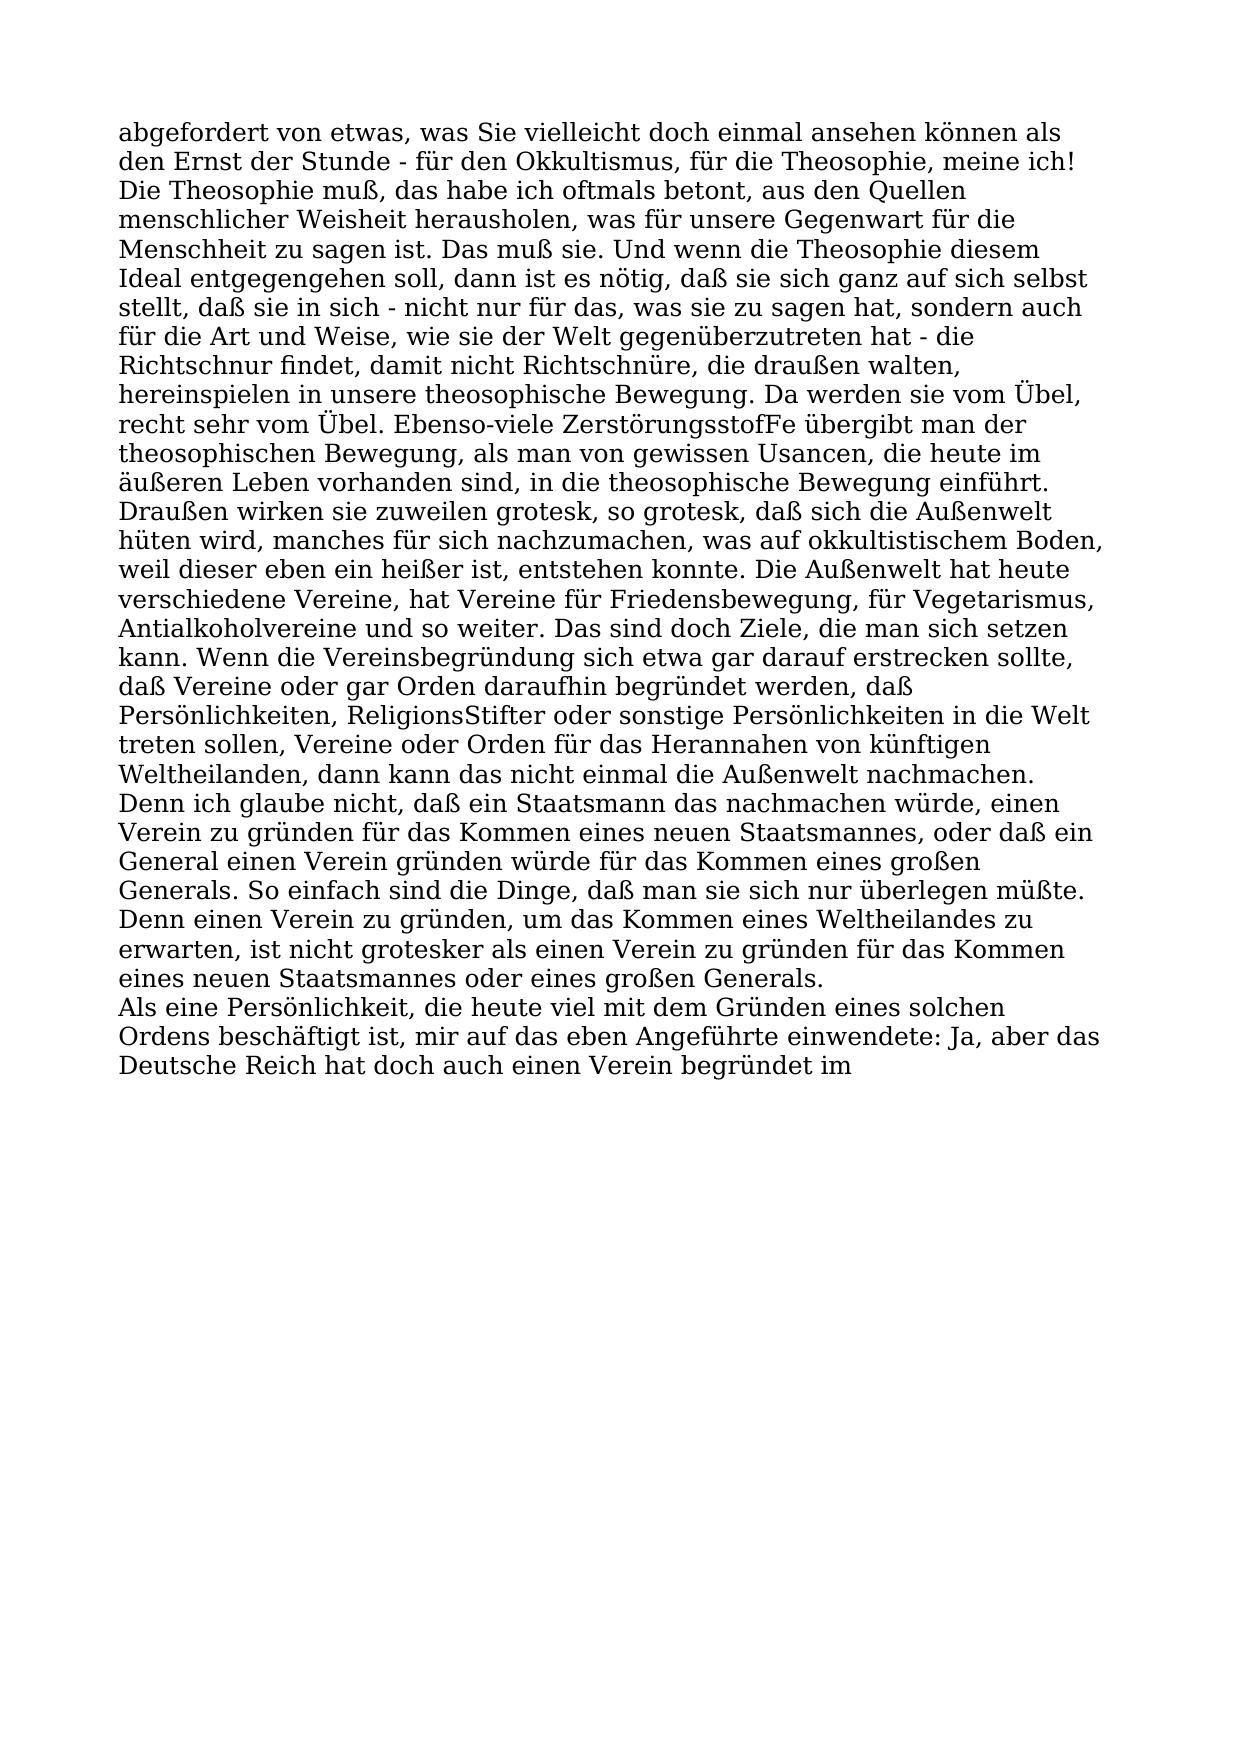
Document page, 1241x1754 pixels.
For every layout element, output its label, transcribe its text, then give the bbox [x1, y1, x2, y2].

text Draußen wirken sie zuweilen grotesk, so grotesk, daß sich die Außenwelt [118, 497, 1122, 526]
text hüten wird, manches für sich nachzumachen, was auf okkultistischem Boden, [118, 526, 1122, 556]
text General einen Verein gründen würde für das Kommen eines großen [118, 847, 1122, 876]
text Antialkoholvereine und so weiter. Das sind doch Ziele, die man sich setzen [118, 614, 1122, 643]
text daß Vereine oder gar Orden daraufhin begründet werden, daß [118, 672, 1122, 701]
text theosophischen Bewegung, als man von gewissen Usancen, die heute im [118, 439, 1122, 468]
text verschiedene Vereine, hat Vereine für Friedensbewegung, für Vegetarismus, [118, 585, 1122, 614]
text Verein zu gründen für das Kommen eines neuen Staatsmannes, oder daß ein [118, 818, 1122, 847]
text Ordens beschäftigt ist, mir auf das eben Angeführte einwendete: Ja, aber das [118, 1022, 1122, 1051]
text Denn ich glaube nicht, daß ein Staatsmann das nachmachen würde, einen [118, 789, 1122, 818]
text Menschheit zu sagen ist. Das muß sie. Und wenn die Theosophie diesem [118, 235, 1122, 264]
text stellt, daß sie in sich - nicht nur für das, was sie zu sagen hat, sondern auch [118, 293, 1122, 322]
text abgefordert von etwas, was Sie vielleicht doch einmal ansehen können als [118, 118, 1122, 147]
text den Ernst der Stunde - für den Okkultismus, für die Theosophie, meine ich! [118, 147, 1122, 176]
text Richtschnur findet, damit nicht Richtschnüre, die draußen walten, [118, 351, 1122, 381]
text recht sehr vom Übel. Ebenso-viele ZerstörungsstofFe übergibt man der [118, 410, 1122, 439]
text für die Art und Weise, wie sie der Welt gegenüberzutreten hat - die [118, 322, 1122, 351]
text Die Theosophie muß, das habe ich oftmals betont, aus den Quellen [118, 176, 1122, 206]
text hereinspielen in unsere theosophische Bewegung. Da werden sie vom Übel, [118, 381, 1122, 410]
text Weltheilanden, dann kann das nicht einmal die Außenwelt nachmachen. [118, 760, 1122, 789]
text Deutsche Reich hat doch auch einen Verein begründet im [118, 1051, 1122, 1081]
text erwarten, ist nicht grotesker als einen Verein zu gründen für das Kommen [118, 935, 1122, 964]
text Als eine Persönlichkeit, die heute viel mit dem Gründen eines solchen [118, 993, 1122, 1022]
text Persönlichkeiten, ReligionsStifter oder sonstige Persönlichkeiten in die Welt [118, 701, 1122, 731]
text treten sollen, Vereine oder Orden für das Herannahen von künftigen [118, 731, 1122, 760]
text kann. Wenn die Vereinsbegründung sich etwa gar darauf erstrecken sollte, [118, 643, 1122, 672]
text eines neuen Staatsmannes oder eines großen Generals. [118, 964, 1122, 993]
text Ideal entgegengehen soll, dann ist es nötig, daß sie sich ganz auf sich selbst [118, 264, 1122, 293]
text Denn einen Verein zu gründen, um das Kommen eines Weltheilandes zu [118, 906, 1122, 935]
text Generals. So einfach sind die Dinge, daß man sie sich nur überlegen müßte. [118, 876, 1122, 906]
text menschlicher Weisheit herausholen, was für unsere Gegenwart für die [118, 206, 1122, 235]
text weil dieser eben ein heißer ist, entstehen konnte. Die Außenwelt hat heute [118, 556, 1122, 585]
text äußeren Leben vorhanden sind, in die theosophische Bewegung einführt. [118, 468, 1122, 497]
